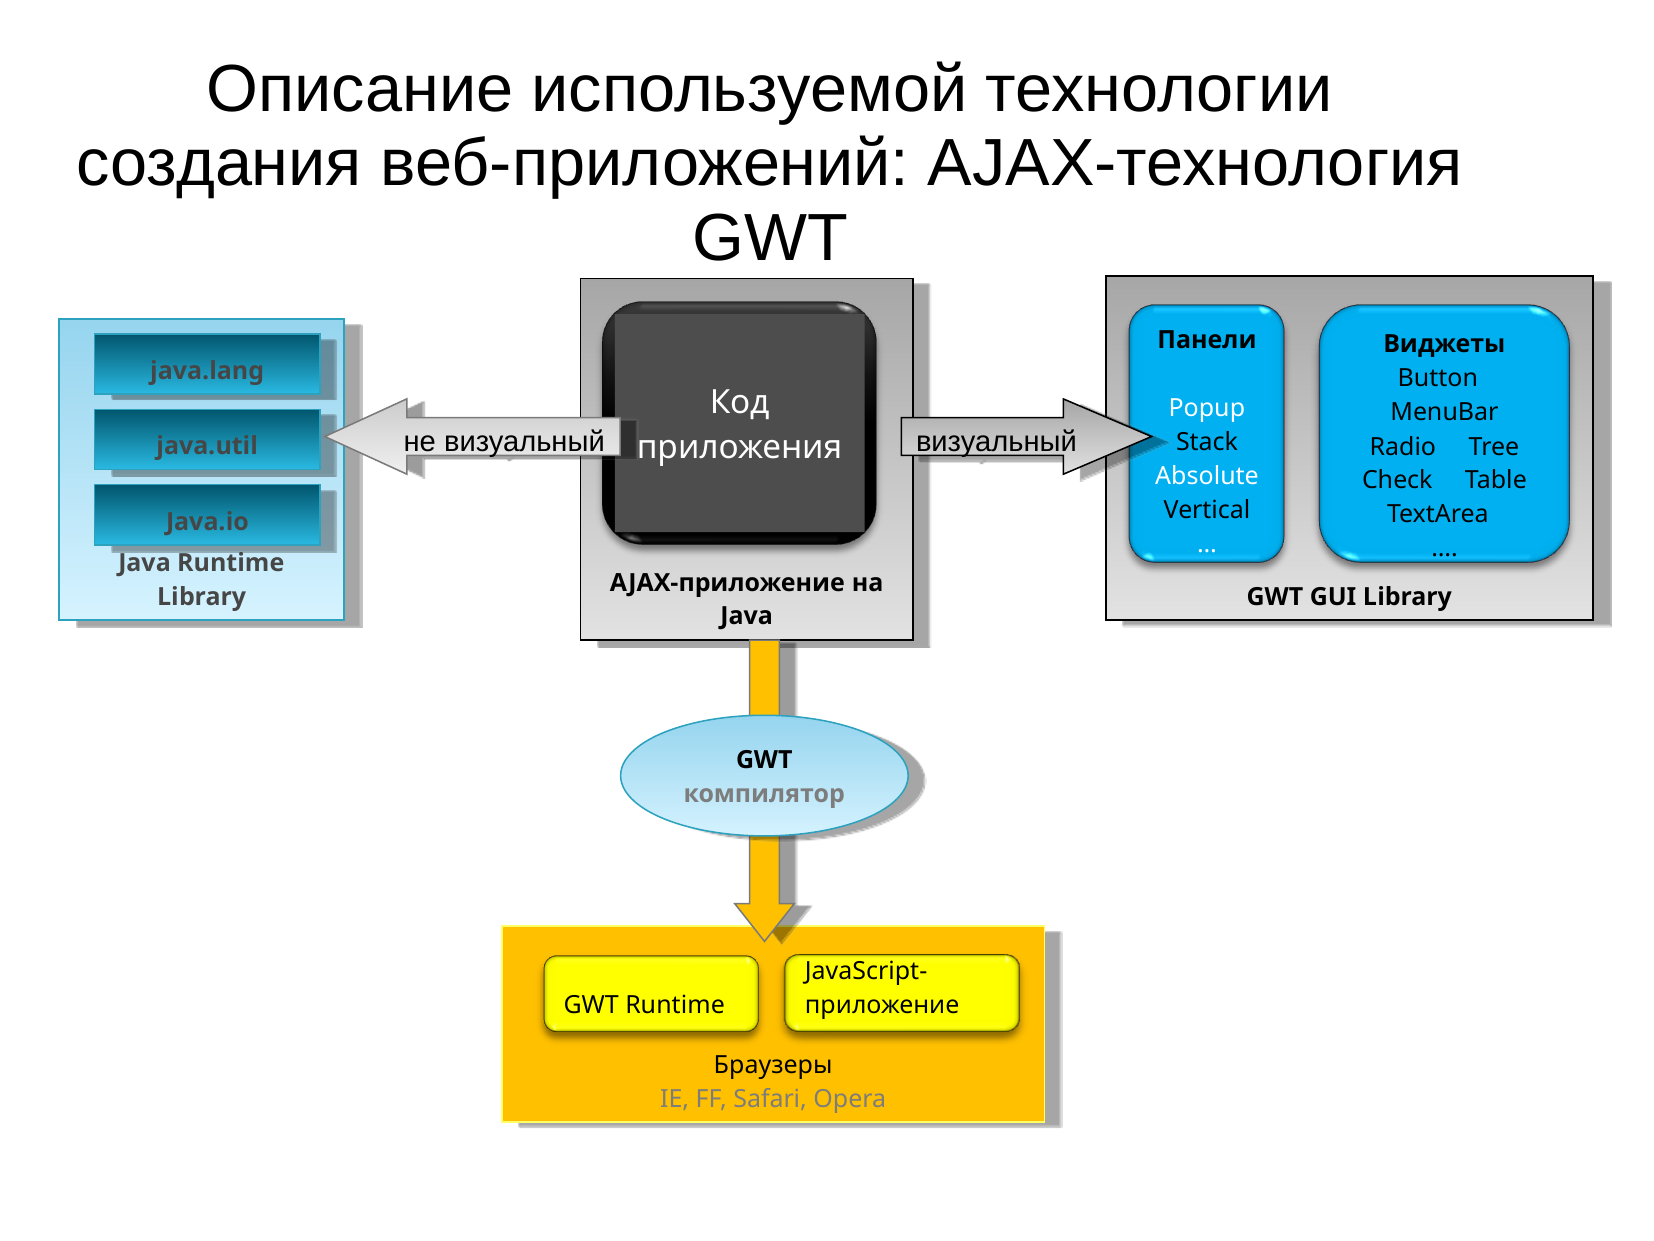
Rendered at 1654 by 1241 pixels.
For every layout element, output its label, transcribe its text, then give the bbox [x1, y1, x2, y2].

text_box Панели Popup Stack Absolute Vertical … [1137, 313, 1277, 555]
text_box визуальный [901, 398, 1152, 475]
text_box GWT компилятор [620, 715, 909, 836]
text_box Браузеры IE, FF, Safari, Opera [501, 926, 1045, 1123]
text_box Java.io [94, 484, 321, 546]
picture [531, 945, 1034, 1051]
text_box Java Runtime Library [59, 319, 344, 621]
text_box Код приложения [614, 314, 865, 533]
text_box [734, 836, 795, 942]
picture [1116, 298, 1297, 581]
text_box Виджеты Button MenuBar Radio Tree Check Table TextArea …. [1331, 318, 1558, 551]
text_box java.lang [94, 334, 321, 395]
title Описание используемой технологии создания веб-приложений: AJAX-технология GWT [64, 50, 1477, 275]
text_box [749, 640, 780, 715]
text_box JavaScript- приложение [790, 960, 1016, 1029]
text_box не визуальный [324, 398, 621, 475]
picture [590, 295, 889, 563]
picture [1144, 555, 1153, 560]
text_box AJAX-приложение на Java [580, 278, 913, 640]
text_box GWT Runtime [548, 960, 756, 1029]
text_box java.util [94, 409, 321, 470]
picture [1306, 298, 1595, 581]
picture [1259, 307, 1270, 313]
text_box GWT GUI Library [1105, 276, 1593, 621]
